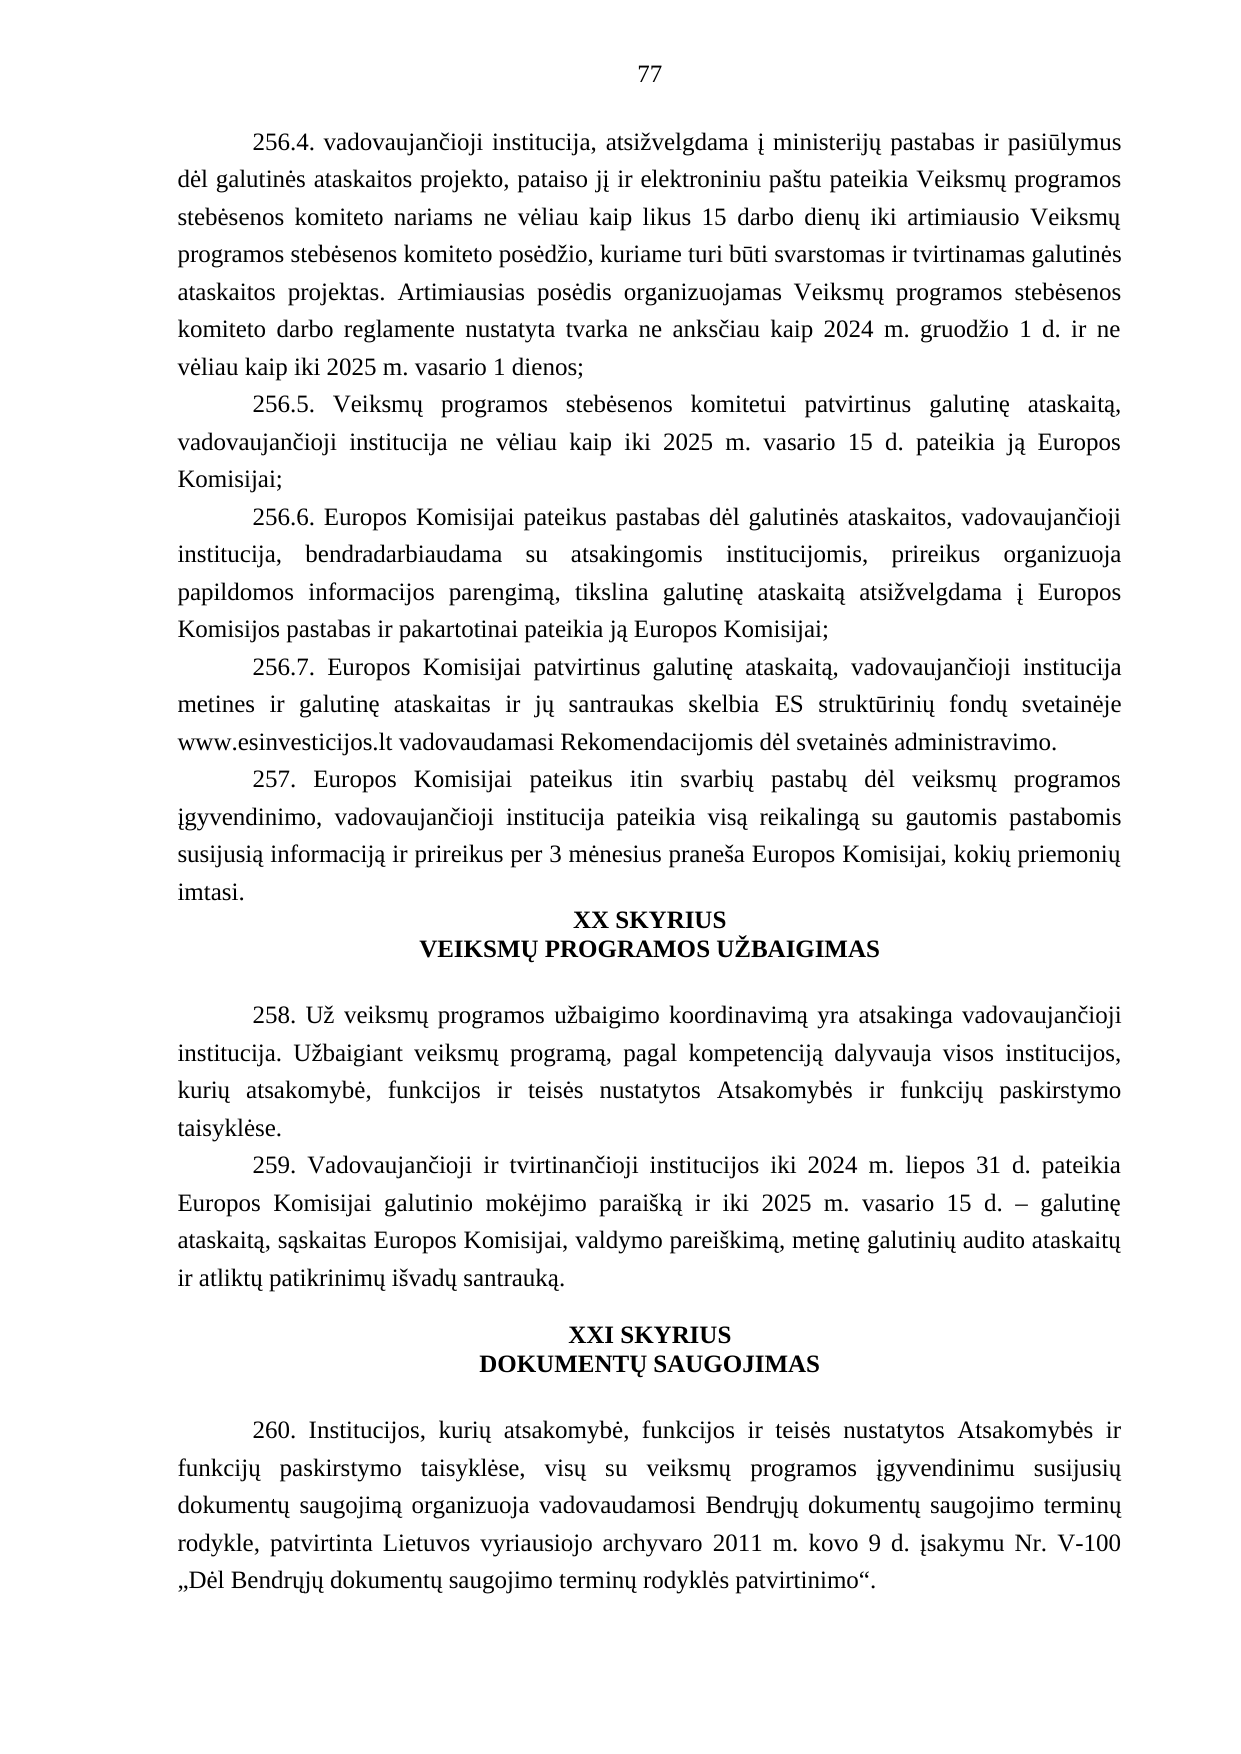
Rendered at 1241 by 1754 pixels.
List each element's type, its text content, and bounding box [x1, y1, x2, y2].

text XXI SKYRIUS [177, 1321, 1122, 1349]
text 256.4. vadovaujančioji institucija, atsižvelgdama į ministerijų pastabas ir pasiūlymus dėl galutinės ataskaitos projekto, pataiso jį ir elektroniniu paštu pateikia Veiksmų programos stebėsenos komiteto nariams ne vėliau kaip likus 15 darbo dienų iki artimiausio Veiksmų programos stebėsenos komiteto posėdžio, kuriame turi būti svarstomas ir tvirtinamas galutinės ataskaitos projektas. Artimiausias posėdis organizuojamas Veiksmų programos stebėsenos komiteto darbo reglamente nustatyta tvarka ne anksčiau kaip 2024 m. gruodžio 1 d. ir ne vėliau kaip iki 2025 m. vasario 1 dienos; [177, 118, 1122, 381]
text 258. Už veiksmų programos užbaigimo koordinavimą yra atsakinga vadovaujančioji institucija. Užbaigiant veiksmų programą, pagal kompetenciją dalyvauja visos institucijos, kurių atsakomybė, funkcijos ir teisės nustatytos Atsakomybės ir funkcijų paskirstymo taisyklėse. [177, 992, 1122, 1142]
text VEIKSMŲ PROGRAMOS UŽBAIGIMAS [177, 934, 1122, 963]
text 256.6. Europos Komisijai pateikus pastabas dėl galutinės ataskaitos, vadovaujančioji institucija, bendradarbiaudama su atsakingomis institucijomis, prireikus organizuoja papildomos informacijos parengimą, tikslina galutinę ataskaitą atsižvelgdama į Europos Komisijos pastabas ir pakartotinai pateikia ją Europos Komisijai; [177, 493, 1122, 643]
text 256.7. Europos Komisijai patvirtinus galutinę ataskaitą, vadovaujančioji institucija metines ir galutinę ataskaitas ir jų santraukas skelbia ES struktūrinių fondų svetainėje www.esinvesticijos.lt vadovaudamasi Rekomendacijomis dėl svetainės administravimo. [177, 643, 1122, 756]
text DOKUMENTŲ SAUGOJIMAS [177, 1349, 1122, 1378]
text 257. Europos Komisijai pateikus itin svarbių pastabų dėl veiksmų programos įgyvendinimo, vadovaujančioji institucija pateikia visą reikalingą su gautomis pastabomis susijusią informaciją ir prireikus per 3 mėnesius praneša Europos Komisijai, kokių priemonių imtasi. [177, 756, 1122, 906]
text 256.5. Veiksmų programos stebėsenos komitetui patvirtinus galutinę ataskaitą, vadovaujančioji institucija ne vėliau kaip iki 2025 m. vasario 15 d. pateikia ją Europos Komisijai; [177, 381, 1122, 493]
text XX SKYRIUS [177, 906, 1122, 934]
text 259. Vadovaujančioji ir tvirtinančioji institucijos iki 2024 m. liepos 31 d. pateikia Europos Komisijai galutinio mokėjimo paraišką ir iki 2025 m. vasario 15 d. – galutinę ataskaitą, sąskaitas Europos Komisijai, valdymo pareiškimą, metinę galutinių audito ataskaitų ir atliktų patikrinimų išvadų santrauką. [177, 1142, 1122, 1292]
text 260. Institucijos, kurių atsakomybė, funkcijos ir teisės nustatytos Atsakomybės ir funkcijų paskirstymo taisyklėse, visų su veiksmų programos įgyvendinimu susijusių dokumentų saugojimą organizuoja vadovaudamosi Bendrųjų dokumentų saugojimo terminų rodykle, patvirtinta Lietuvos vyriausiojo archyvaro 2011 m. kovo 9 d. įsakymu Nr. V-100 „Dėl Bendrųjų dokumentų saugojimo terminų rodyklės patvirtinimo“. [177, 1407, 1122, 1594]
